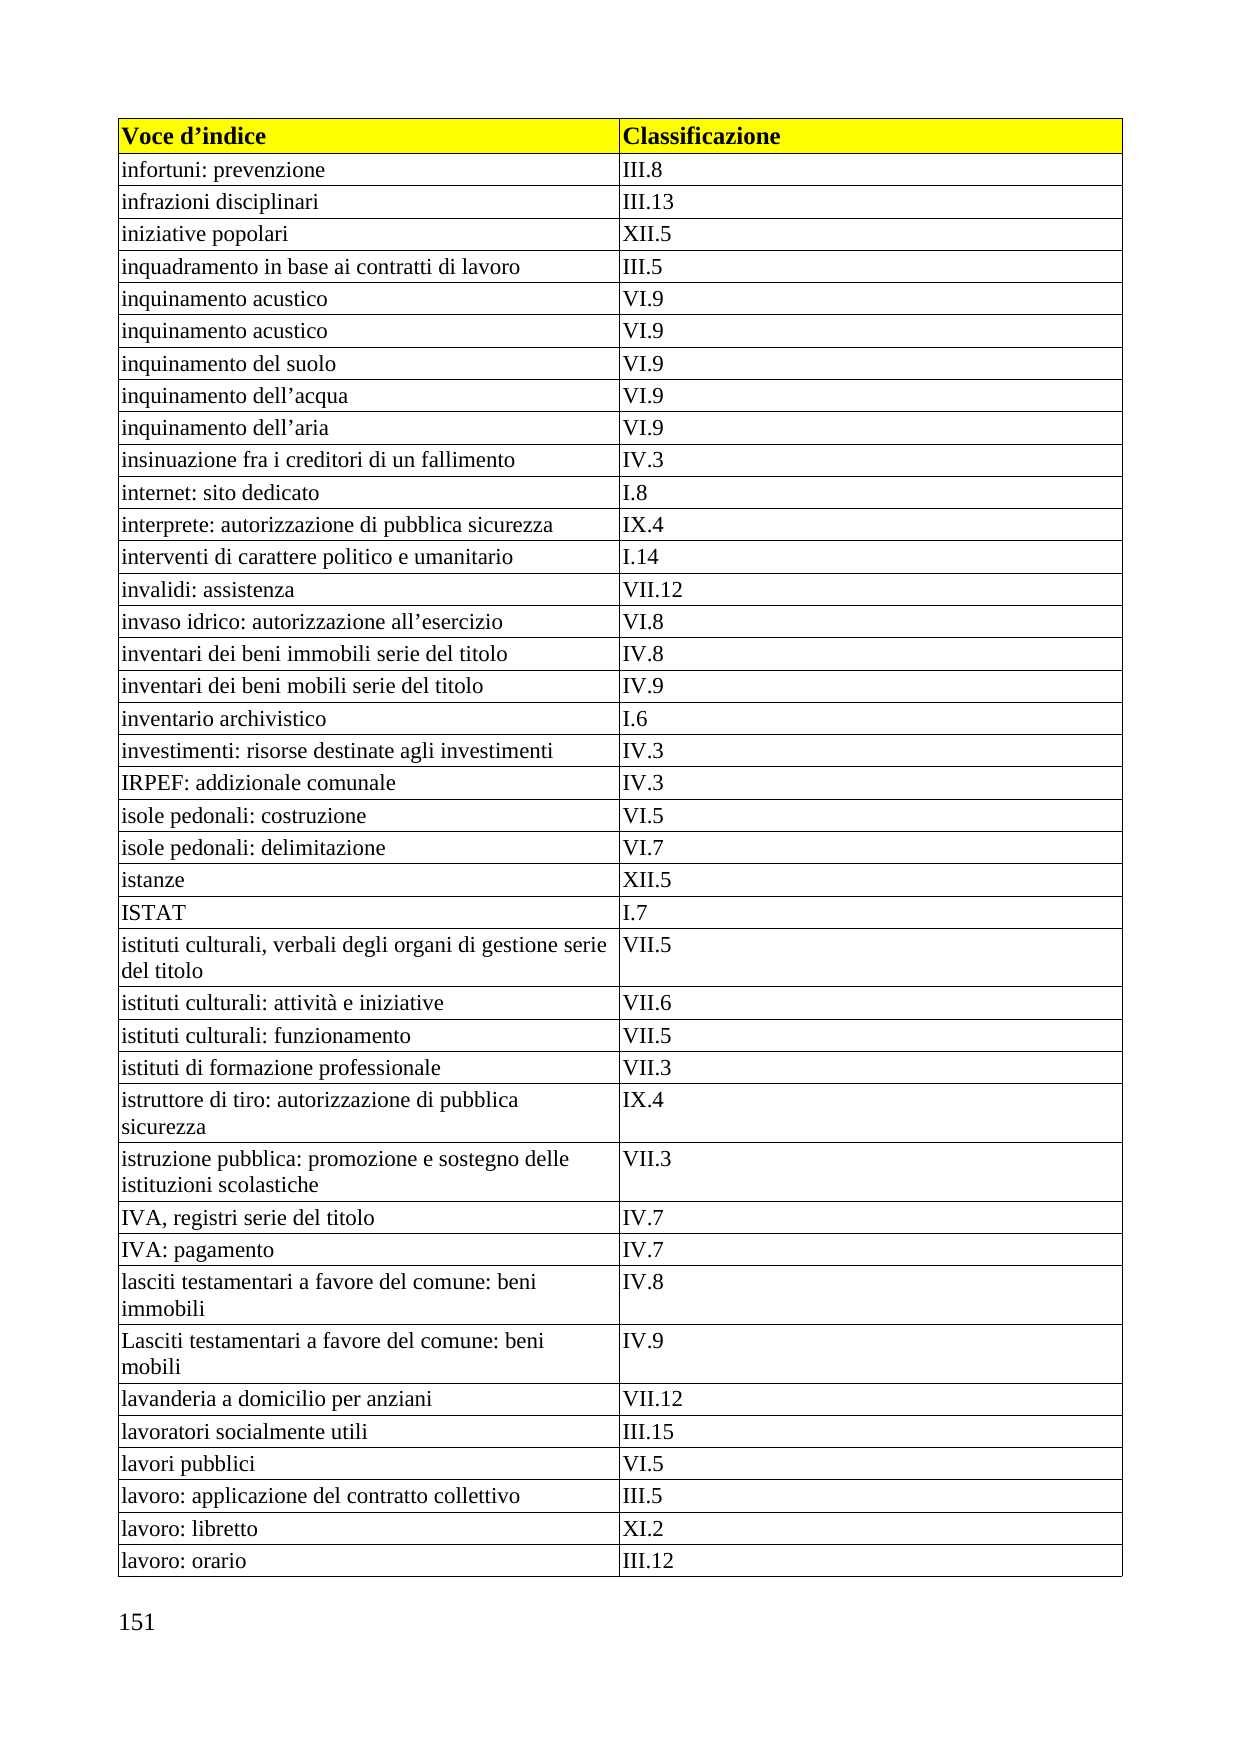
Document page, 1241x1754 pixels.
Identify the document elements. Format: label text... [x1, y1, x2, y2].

table_cell IV.3 [620, 767, 1122, 799]
table_cell III.5 [620, 251, 1122, 282]
table_cell insinuazione fra i creditori di un fallimento [119, 445, 619, 476]
table_cell VI.9 [620, 412, 1122, 443]
table_cell iniziative popolari [119, 219, 619, 250]
table_cell inventario archivistico [119, 703, 619, 734]
table_cell VII.5 [620, 929, 1122, 986]
table_cell inventari dei beni immobili serie del titolo [119, 638, 619, 669]
table_cell VII.3 [620, 1052, 1122, 1083]
table_cell lavoro: orario [119, 1545, 619, 1576]
table_cell IX.4 [620, 1084, 1122, 1142]
table_cell I.14 [620, 541, 1122, 573]
table_cell IX.4 [620, 509, 1122, 540]
table_cell VII.5 [620, 1020, 1122, 1051]
table_cell isole pedonali: costruzione [119, 800, 619, 831]
table_cell interventi di carattere politico e umanitario [119, 541, 619, 573]
table_cell infortuni: prevenzione [119, 154, 619, 185]
table_cell VII.12 [620, 1384, 1122, 1415]
table_cell isole pedonali: delimitazione [119, 832, 619, 863]
table_cell IV.8 [620, 1266, 1122, 1324]
table_cell inquinamento dell’acqua [119, 380, 619, 411]
table_cell III.5 [620, 1480, 1122, 1512]
table_cell I.6 [620, 703, 1122, 734]
table_cell IV.3 [620, 735, 1122, 766]
table_cell istituti culturali: attività e iniziative [119, 987, 619, 1019]
table_cell I.8 [620, 477, 1122, 508]
table_cell ISTAT [119, 897, 619, 928]
table_cell III.13 [620, 186, 1122, 217]
table_cell VI.5 [620, 800, 1122, 831]
table_cell investimenti: risorse destinate agli investimenti [119, 735, 619, 766]
table_cell VII.6 [620, 987, 1122, 1019]
table_cell VI.5 [620, 1448, 1122, 1479]
table_cell internet: sito dedicato [119, 477, 619, 508]
table_cell inquinamento dell’aria [119, 412, 619, 443]
table_cell VI.7 [620, 832, 1122, 863]
table_cell inquinamento acustico [119, 283, 619, 314]
table_cell IV.8 [620, 638, 1122, 669]
table_cell VI.9 [620, 348, 1122, 379]
table_cell XII.5 [620, 219, 1122, 250]
table_cell lasciti testamentari a favore del comune: beni immobili [119, 1266, 619, 1324]
table_cell istituti di formazione professionale [119, 1052, 619, 1083]
table_cell inquinamento del suolo [119, 348, 619, 379]
table_cell IVA, registri serie del titolo [119, 1202, 619, 1233]
table_cell lavoro: libretto [119, 1513, 619, 1544]
table_cell VI.9 [620, 380, 1122, 411]
table_cell istanze [119, 864, 619, 896]
table_cell VI.8 [620, 606, 1122, 637]
table_cell lavoratori socialmente utili [119, 1416, 619, 1447]
table_cell III.15 [620, 1416, 1122, 1447]
table_cell XII.5 [620, 864, 1122, 896]
table_cell VII.12 [620, 574, 1122, 605]
table_cell interprete: autorizzazione di pubblica sicurezza [119, 509, 619, 540]
table_cell IV.3 [620, 445, 1122, 476]
table_cell infrazioni disciplinari [119, 186, 619, 217]
table_cell XI.2 [620, 1513, 1122, 1544]
table_cell III.12 [620, 1545, 1122, 1576]
table_cell istituti culturali: funzionamento [119, 1020, 619, 1051]
table_cell lavoro: applicazione del contratto collettivo [119, 1480, 619, 1512]
table_cell istruttore di tiro: autorizzazione di pubblica sicurezza [119, 1084, 619, 1142]
table_cell VII.3 [620, 1143, 1122, 1201]
table_cell IV.9 [620, 1325, 1122, 1382]
table_cell istruzione pubblica: promozione e sostegno delle istituzioni scolastiche [119, 1143, 619, 1201]
table_cell I.7 [620, 897, 1122, 928]
table_cell IV.7 [620, 1202, 1122, 1233]
table_cell VI.9 [620, 283, 1122, 314]
table_cell VI.9 [620, 315, 1122, 347]
table_cell IV.7 [620, 1234, 1122, 1265]
table_cell lavori pubblici [119, 1448, 619, 1479]
table_cell IV.9 [620, 671, 1122, 702]
table_cell istituti culturali, verbali degli organi di gestione serie del titolo [119, 929, 619, 986]
table_cell invaso idrico: autorizzazione all’esercizio [119, 606, 619, 637]
table_cell III.8 [620, 154, 1122, 185]
table_cell lavanderia a domicilio per anziani [119, 1384, 619, 1415]
table_cell Lasciti testamentari a favore del comune: beni mobili [119, 1325, 619, 1382]
table_cell inquadramento in base ai contratti di lavoro [119, 251, 619, 282]
table_cell IRPEF: addizionale comunale [119, 767, 619, 799]
table_cell inventari dei beni mobili serie del titolo [119, 671, 619, 702]
table_header Classificazione [620, 119, 1122, 153]
table_header Voce d’indice [119, 119, 619, 153]
table_cell IVA: pagamento [119, 1234, 619, 1265]
table_cell invalidi: assistenza [119, 574, 619, 605]
table_cell inquinamento acustico [119, 315, 619, 347]
